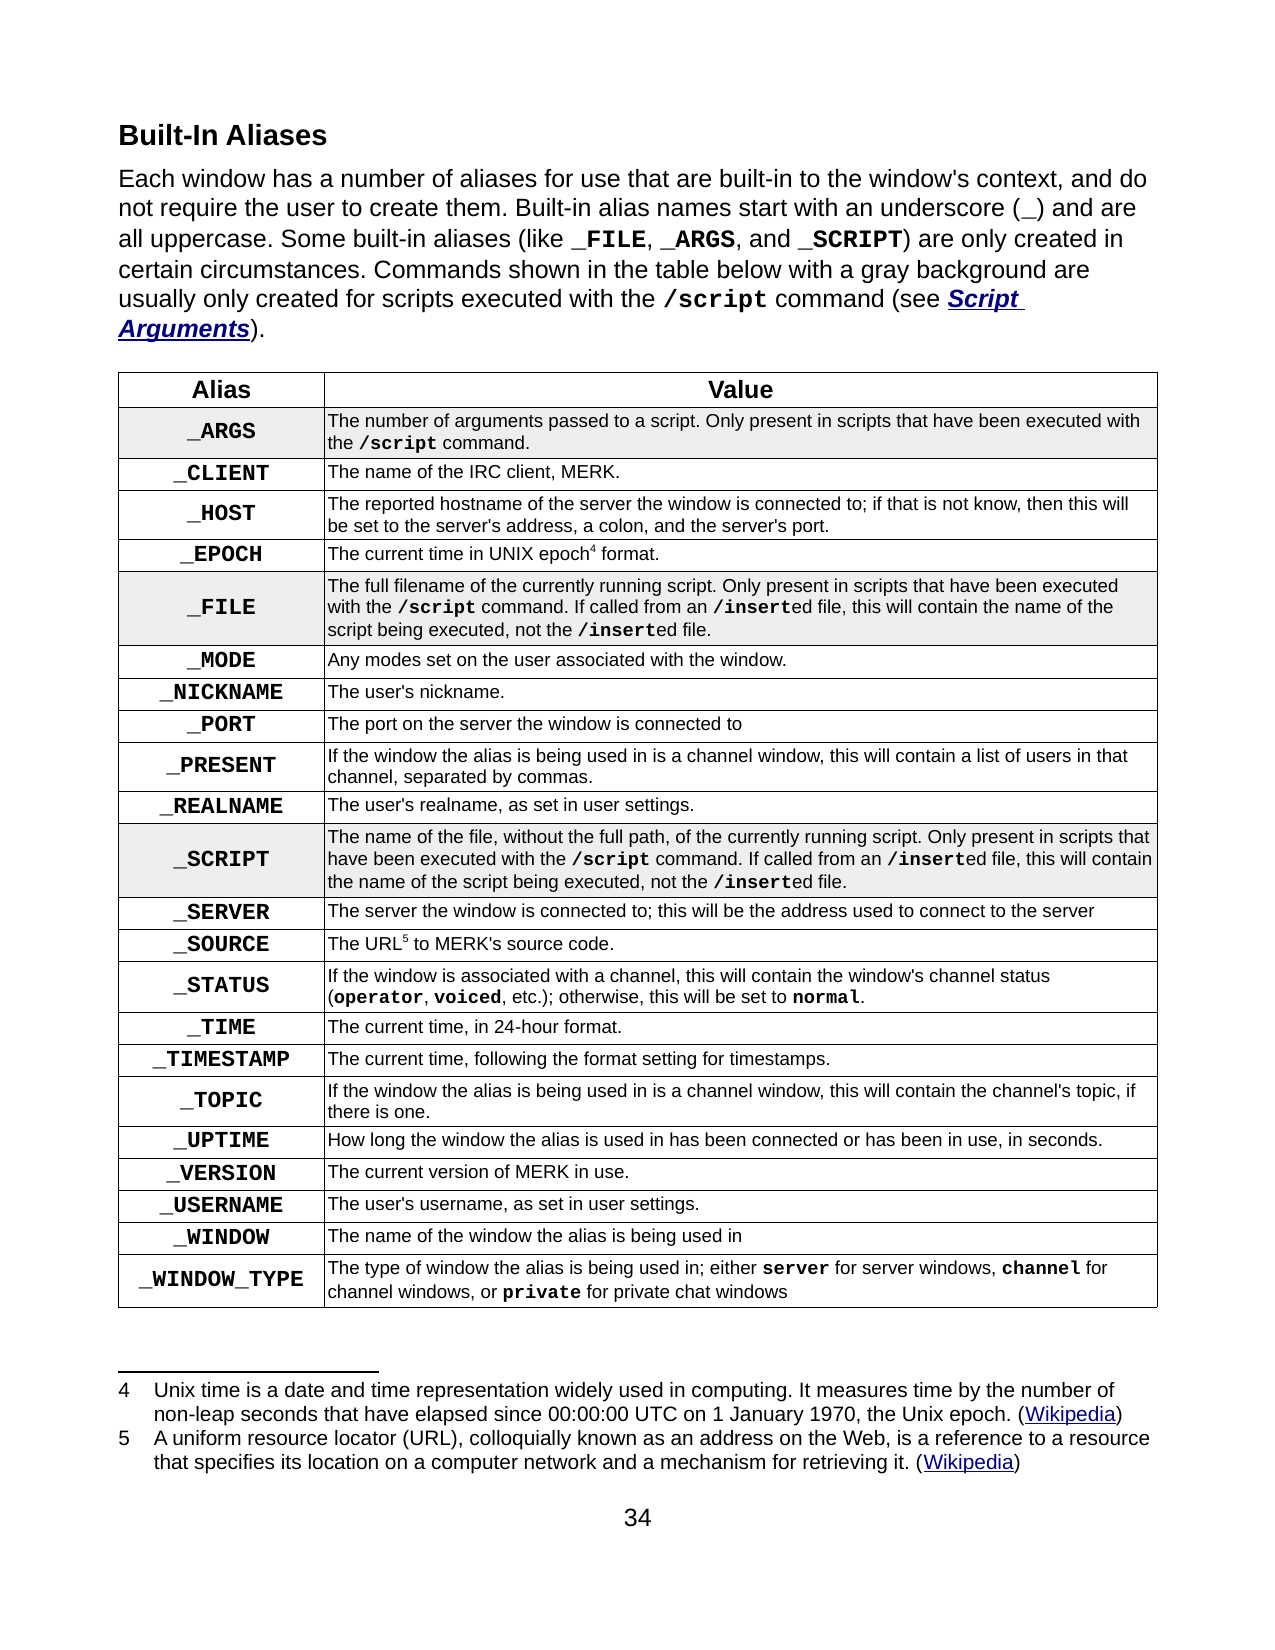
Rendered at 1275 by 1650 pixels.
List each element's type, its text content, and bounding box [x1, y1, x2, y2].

table_cell _CLIENT [119, 459, 324, 490]
text Each window has a number of aliases for use that are built-in to the window's context, and do not require the user to create them. Built-in alias names start with an underscore (_) and are all uppercase. Some built-in aliases (like _FILE, _ARGS, and _SCRIPT) are only created in certain circumstances. Commands shown in the table below with a gray background are usually only created for scripts executed with the /script command (see Script Arguments). [118, 164, 1157, 343]
table_cell _SCRIPT [119, 824, 324, 897]
table_cell _NICKNAME [119, 679, 324, 709]
table_cell _UPTIME [119, 1127, 324, 1158]
table_cell The URL to MERK's source code. [325, 930, 1157, 961]
subtitle Built-In Aliases [118, 118, 1157, 152]
table_cell If the window the alias is being used in is a channel window, this will contain a list of users in that channel, separated by commas. [325, 743, 1157, 791]
table_cell If the window the alias is being used in is a channel window, this will contain the channel's topic, if there is one. [325, 1077, 1157, 1126]
table_cell The name of the window the alias is being used in [325, 1223, 1157, 1254]
table_cell _SERVER [119, 898, 324, 929]
table_cell The name of the file, without the full path, of the currently running script. Only present in scripts that have been executed with the /script command. If called from an /inserted file, this will contain the name of the script being executed, not the /inserted file. [325, 824, 1157, 897]
table_cell The current time, following the format setting for timestamps. [325, 1045, 1157, 1076]
table_cell The name of the IRC client, MERK. [325, 459, 1157, 490]
table_cell _SOURCE [119, 930, 324, 961]
table_cell _TIME [119, 1013, 324, 1044]
table_cell The user's username, as set in user settings. [325, 1191, 1157, 1222]
table_cell Any modes set on the user associated with the window. [325, 646, 1157, 677]
table_cell _TIMESTAMP [119, 1045, 324, 1076]
table_cell How long the window the alias is used in has been connected or has been in use, in seconds. [325, 1127, 1157, 1158]
table_cell The server the window is connected to; this will be the address used to connect to the server [325, 898, 1157, 929]
table_cell If the window is associated with a channel, this will contain the window's channel status (operator, voiced, etc.); otherwise, this will be set to normal. [325, 962, 1157, 1012]
table_cell The user's realname, as set in user settings. [325, 792, 1157, 823]
table_cell The reported hostname of the server the window is connected to; if that is not know, then this will be set to the server's address, a colon, and the server's port. [325, 491, 1157, 539]
table_cell The type of window the alias is being used in; either server for server windows, channel for channel windows, or private for private chat windows [325, 1255, 1157, 1307]
table_cell _WINDOW [119, 1223, 324, 1254]
table_cell _HOST [119, 491, 324, 539]
table_cell _EPOCH [119, 540, 324, 571]
table_cell The current version of MERK in use. [325, 1159, 1157, 1190]
table_cell _WINDOW_TYPE [119, 1255, 324, 1307]
table_cell _PORT [119, 711, 324, 742]
table_cell The user's nickname. [325, 679, 1157, 709]
table_cell _ARGS [119, 408, 324, 458]
table_cell The current time, in 24-hour format. [325, 1013, 1157, 1044]
table_header Alias [119, 373, 324, 407]
table_cell _USERNAME [119, 1191, 324, 1222]
table_cell _MODE [119, 646, 324, 677]
table_cell _STATUS [119, 962, 324, 1012]
table_cell _REALNAME [119, 792, 324, 823]
table_cell _TOPIC [119, 1077, 324, 1126]
table_cell _FILE [119, 572, 324, 645]
table_cell The current time in UNIX epoch format. [325, 540, 1157, 571]
table_cell _PRESENT [119, 743, 324, 791]
table_header Value [325, 373, 1157, 407]
table_cell The port on the server the window is connected to [325, 711, 1157, 742]
table_cell The number of arguments passed to a script. Only present in scripts that have been executed with the /script command. [325, 408, 1157, 458]
table_cell The full filename of the currently running script. Only present in scripts that have been executed with the /script command. If called from an /inserted file, this will contain the name of the script being executed, not the /inserted file. [325, 572, 1157, 645]
table_cell _VERSION [119, 1159, 324, 1190]
